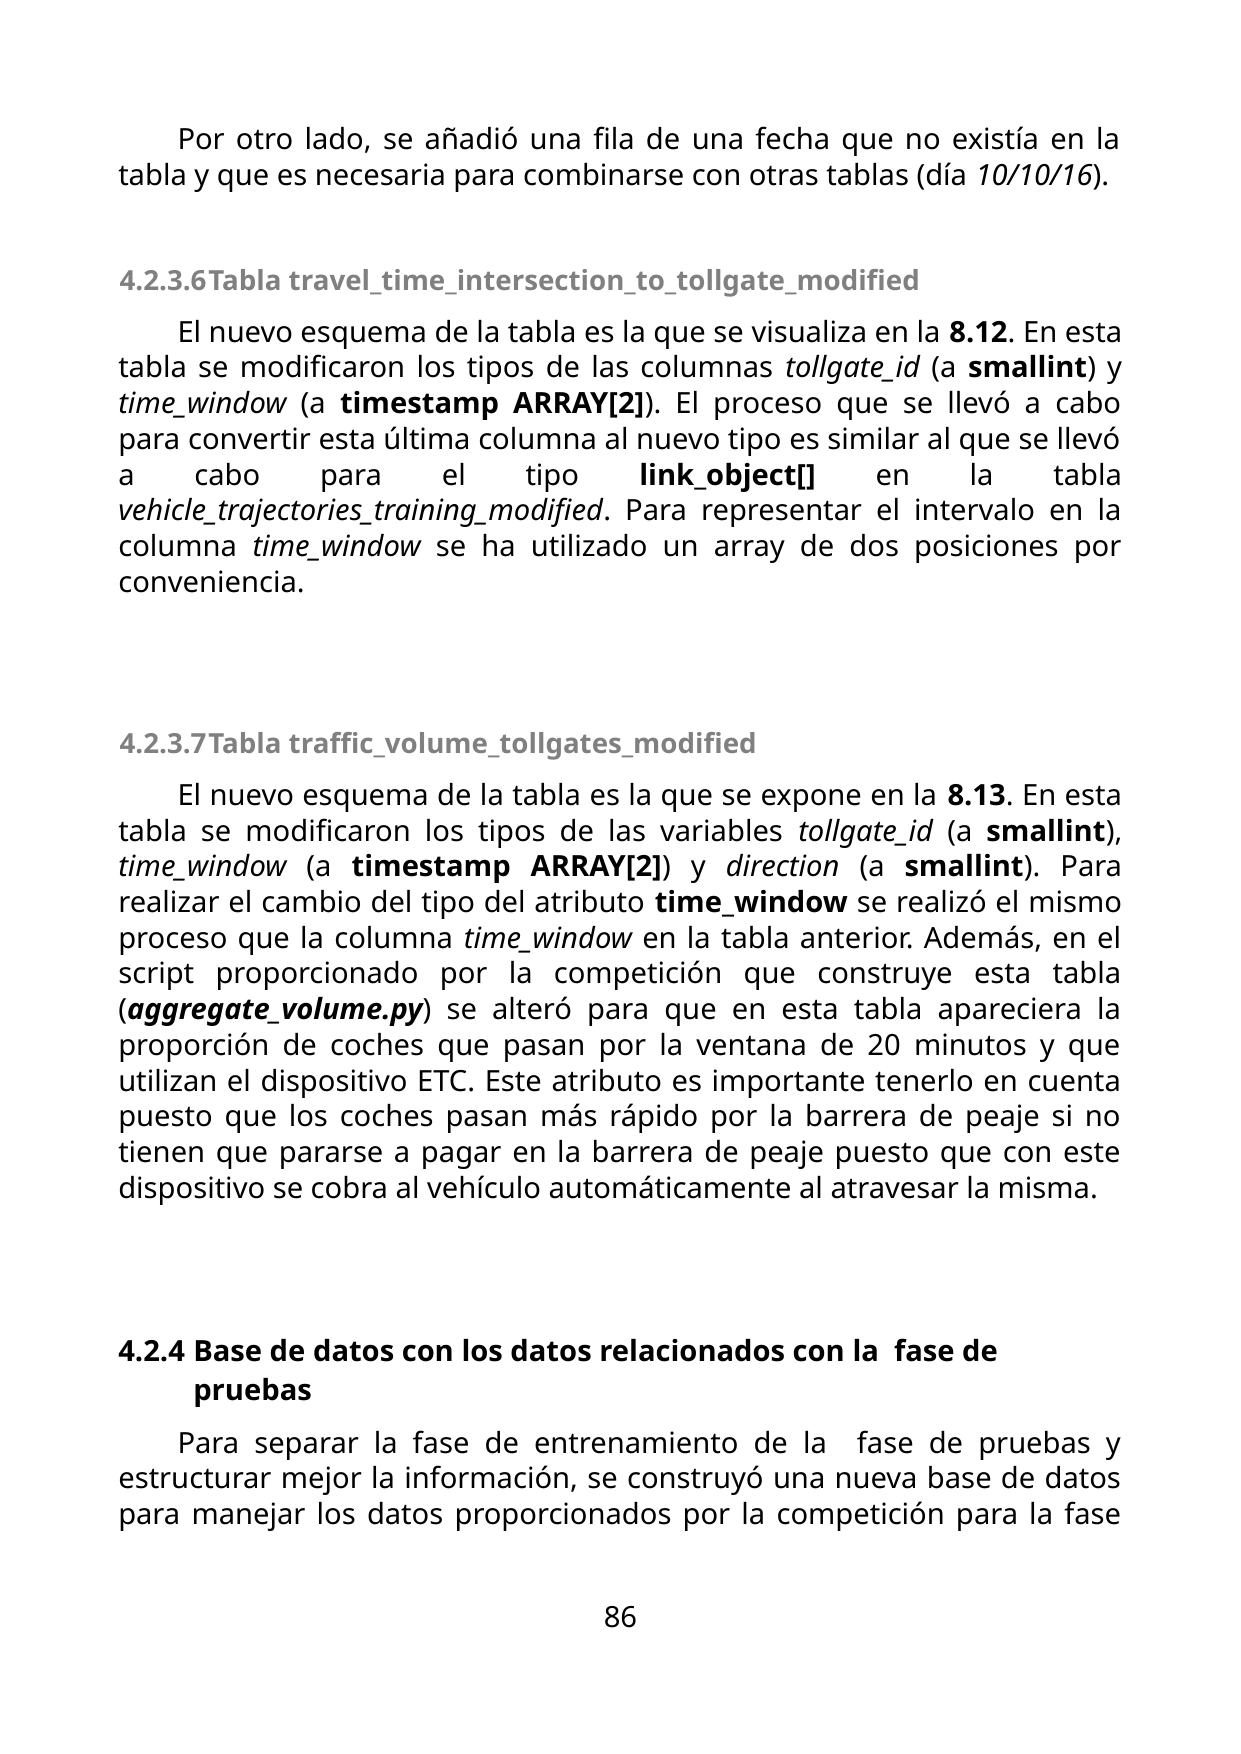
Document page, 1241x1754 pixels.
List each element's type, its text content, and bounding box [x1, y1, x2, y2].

subtitle Tabla traffic_volume_tollgates_modified [119, 724, 1122, 762]
subtitle Tabla travel_time_intersection_to_tollgate_modified [119, 261, 1122, 298]
subtitle Base de datos con los datos relacionados con la fase de pruebas [118, 1330, 1122, 1409]
text El nuevo esquema de la tabla es la que se expone en la Tabla 8.13. En esta tabla se modificaron los tipos de las variables tollgate_id (a smallint), time_window (a timestamp ARRAY[2]) y direction (a smallint). Para realizar el cambio del tipo del atributo time_window se realizó el mismo proceso que la columna time_window en la tabla anterior. Además, en el script proporcionado por la competición que construye esta tabla (aggregate_volume.py) se alteró para que en esta tabla apareciera la proporción de coches que pasan por la ventana de 20 minutos y que utilizan el dispositivo ETC. Este atributo es importante tenerlo en cuenta puesto que los coches pasan más rápido por la barrera de peaje si no tienen que pararse a pagar en la barrera de peaje puesto que con este dispositivo se cobra al vehículo automáticamente al atravesar la misma. [118, 774, 1122, 1207]
text Por otro lado, se añadió una fila de una fecha que no existía en la tabla y que es necesaria para combinarse con otras tablas (día 10/10/16). [118, 118, 1122, 193]
text Para separar la fase de entrenamiento de la fase de pruebas y estructurar mejor la información, se construyó una nueva base de datos para manejar los datos proporcionados por la competición para la fase [118, 1422, 1122, 1533]
text El nuevo esquema de la tabla es la que se visualiza en la Tabla 8.12. En esta tabla se modificaron los tipos de las columnas tollgate_id (a smallint) y time_window (a timestamp ARRAY[2]). El proceso que se llevó a cabo para convertir esta última columna al nuevo tipo es similar al que se llevó a cabo para el tipo link_object[] en la tabla vehicle_trajectories_training_modified. Para representar el intervalo en la columna time_window se ha utilizado un array de dos posiciones por conveniencia. [118, 311, 1122, 601]
